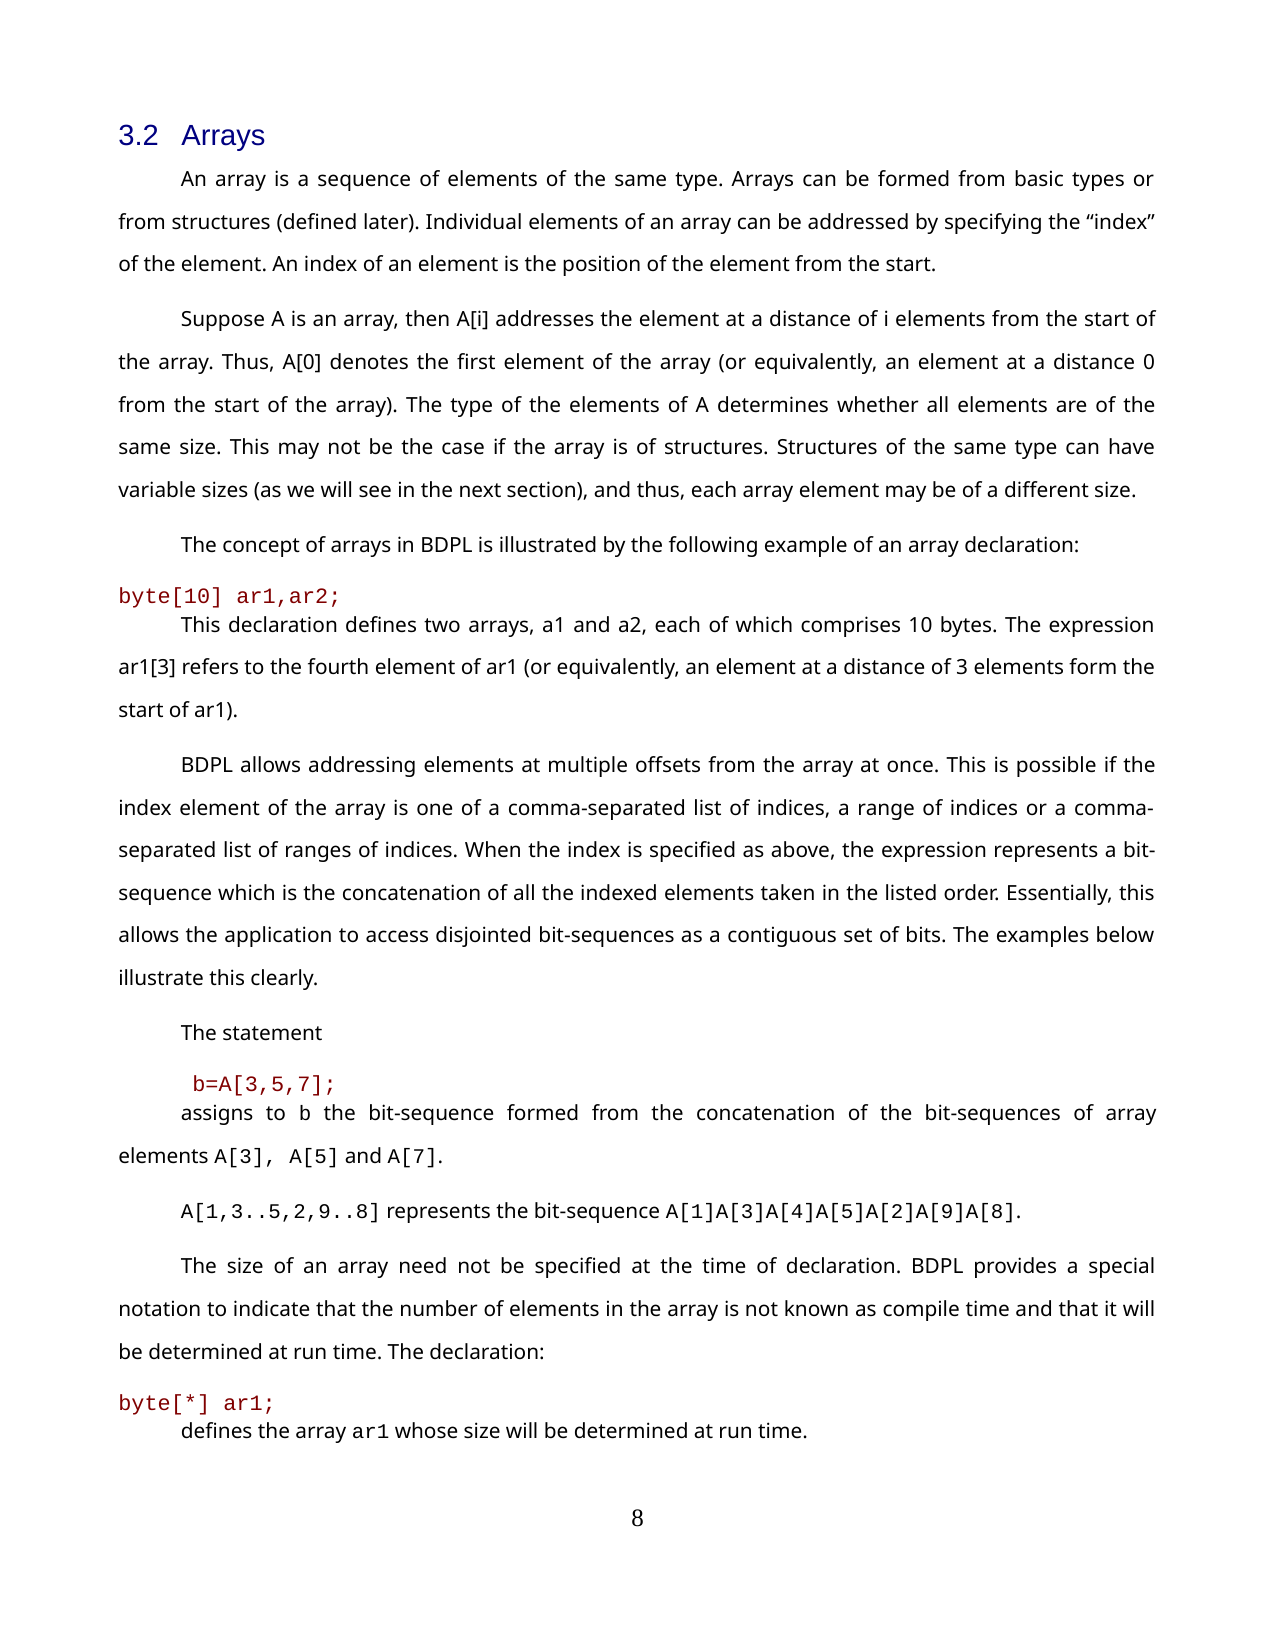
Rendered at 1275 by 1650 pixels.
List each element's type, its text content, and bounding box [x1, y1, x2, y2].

text b=A[3,5,7]; [118, 1073, 1157, 1098]
text An array is a sequence of elements of the same type. Arrays can be formed from basic types or from structures (defined later). Individual elements of an array can be addressed by specifying the “index” of the element. An index of an element is the position of the element from the start. [118, 164, 1157, 278]
text The statement [118, 1018, 1157, 1047]
text Suppose A is an array, then A[i] addresses the element at a distance of i elements from the start of the array. Thus, A[0] denotes the first element of the array (or equivalently, an element at a distance 0 from the start of the array). The type of the elements of A determines whether all elements are of the same size. This may not be the case if the array is of structures. Structures of the same type can have variable sizes (as we will see in the next section), and thus, each array element may be of a different size. [118, 304, 1157, 503]
text assigns to b the bit-sequence formed from the concatenation of the bit-sequences of array elements A[3], A[5] and A[7]. [118, 1098, 1157, 1169]
text This declaration defines two arrays, a1 and a2, each of which comprises 10 bytes. The expression ar1[3] refers to the fourth element of ar1 (or equivalently, an element at a distance of 3 elements form the start of ar1). [118, 610, 1157, 723]
text The concept of arrays in BDPL is illustrated by the following example of an array declaration: [118, 530, 1157, 558]
text A[1,3..5,2,9..8] represents the bit-sequence A[1]A[3]A[4]A[5]A[2]A[9]A[8]. [118, 1196, 1157, 1225]
subtitle Arrays [118, 118, 1157, 152]
text The size of an array need not be specified at the time of declaration. BDPL provides a special notation to indicate that the number of elements in the array is not known as compile time and that it will be determined at run time. The declaration: [118, 1252, 1157, 1365]
text defines the array ar1 whose size will be determined at run time. [118, 1417, 1157, 1445]
text byte[*] ar1; [118, 1392, 1157, 1417]
text byte[10] ar1,ar2; [118, 585, 1157, 610]
text BDPL allows addressing elements at multiple offsets from the array at once. This is possible if the index element of the array is one of a comma-separated list of indices, a range of indices or a comma-separated list of ranges of indices. When the index is specified as above, the expression represents a bit-sequence which is the concatenation of all the indexed elements taken in the listed order. Essentially, this allows the application to access disjointed bit-sequences as a contiguous set of bits. The examples below illustrate this clearly. [118, 750, 1157, 992]
